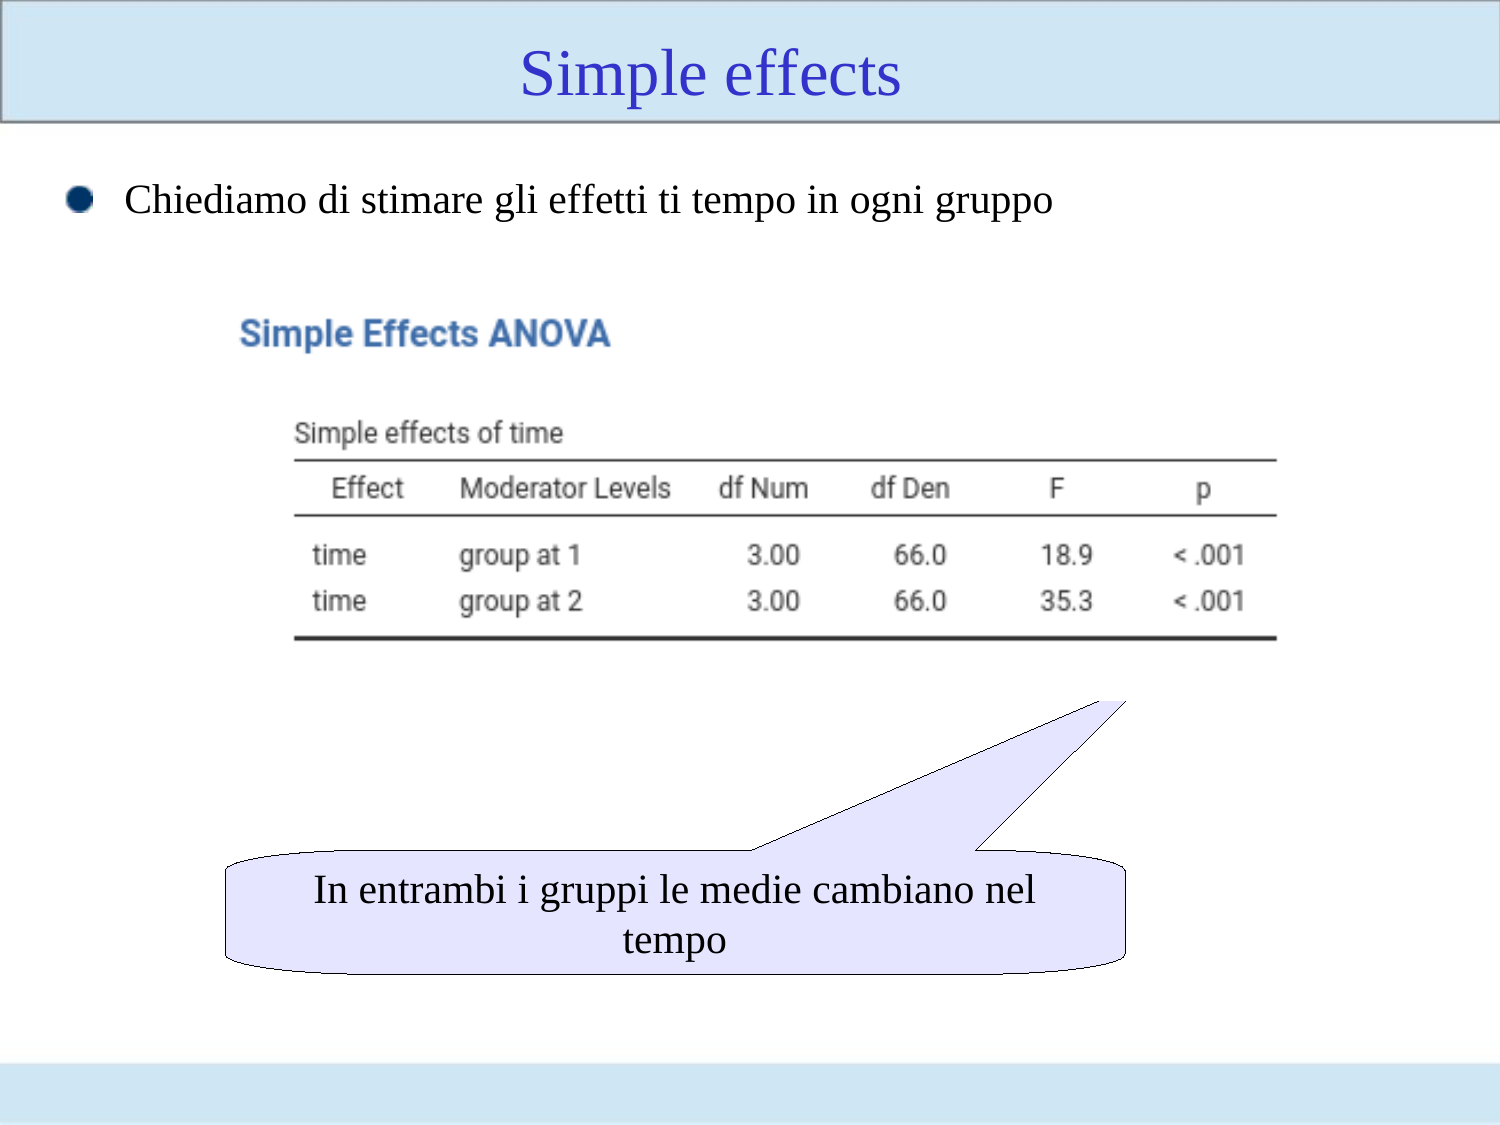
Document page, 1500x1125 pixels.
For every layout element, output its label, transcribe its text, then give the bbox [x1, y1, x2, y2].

title Simple effects [230, 19, 1193, 120]
text_box In entrambi i gruppi le medie cambiano nel tempo [225, 701, 1126, 975]
text_box Chiediamo di stimare gli effetti ti tempo in ogni gruppo [48, 154, 1224, 231]
picture [0, 0, 1500, 1125]
